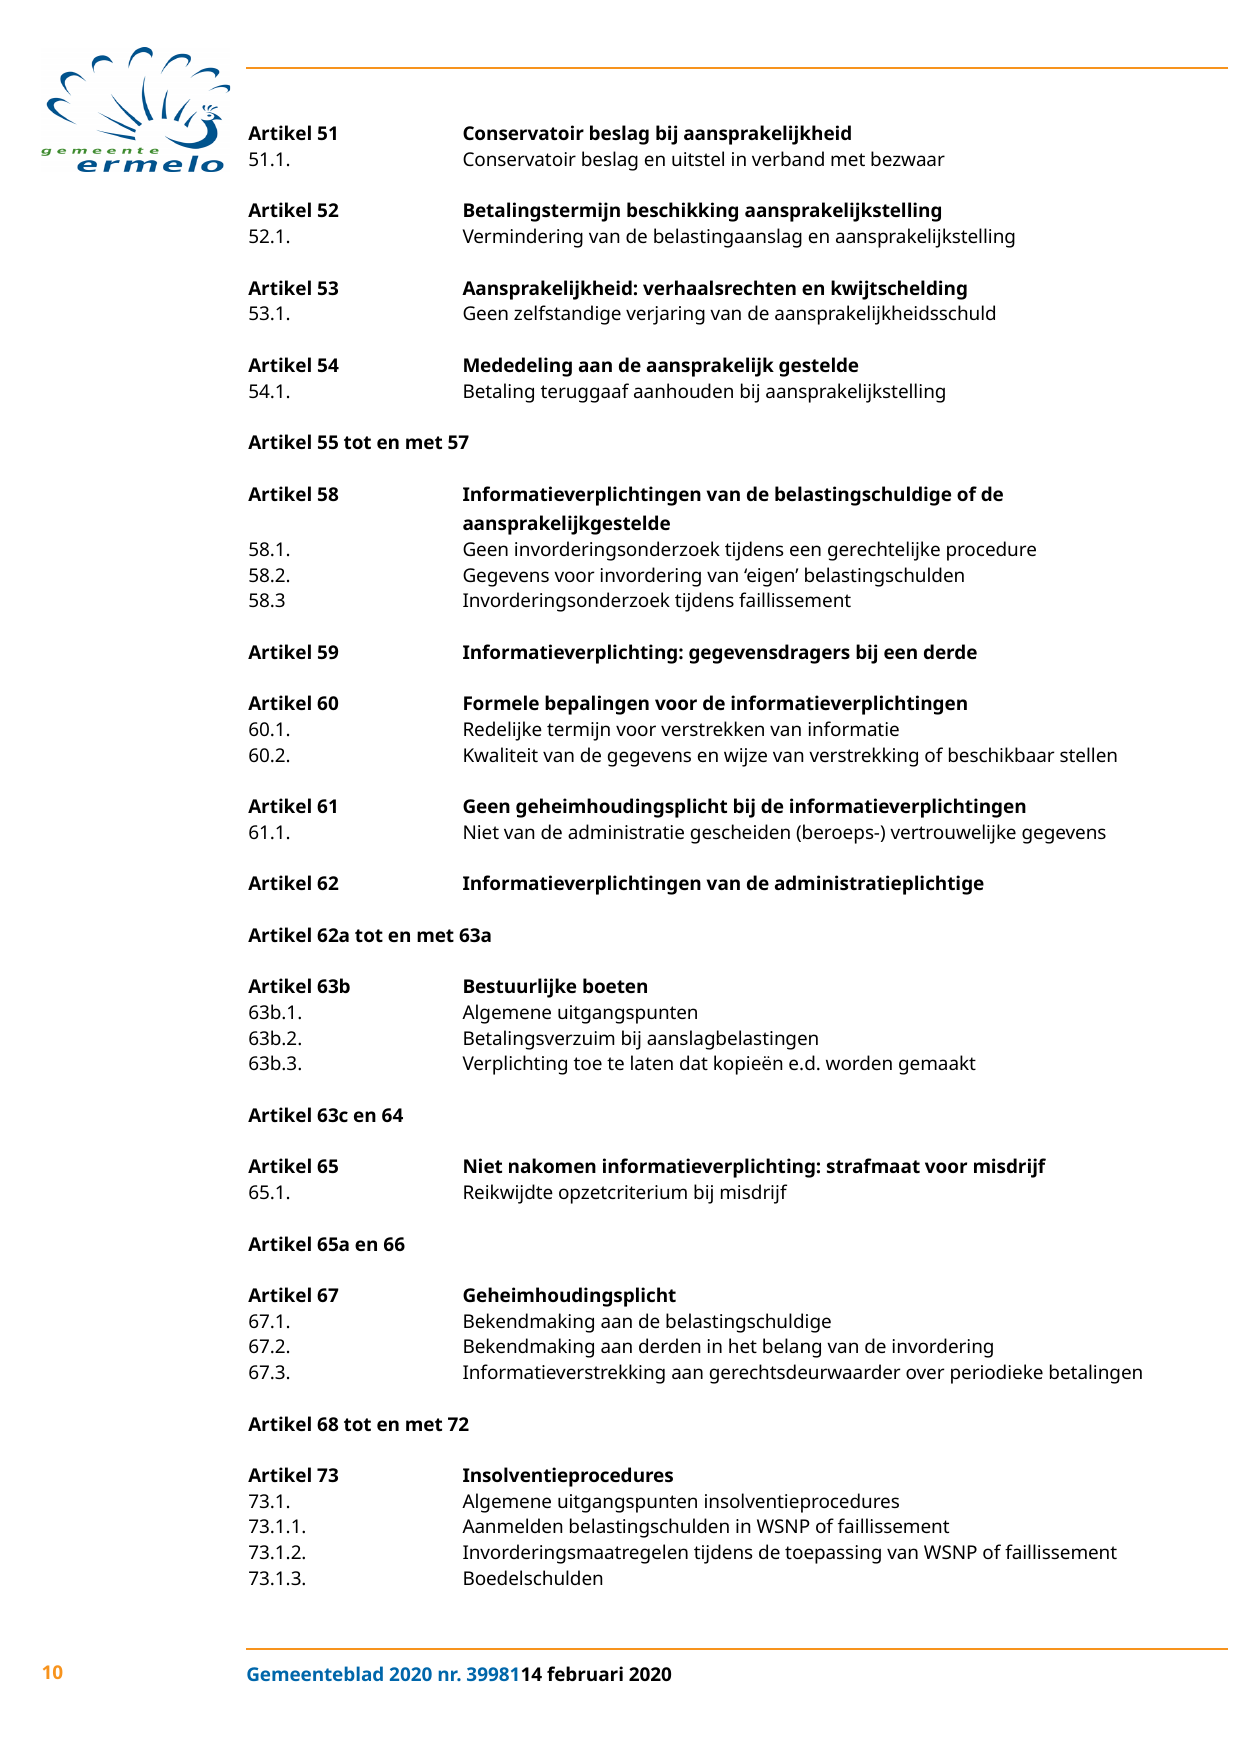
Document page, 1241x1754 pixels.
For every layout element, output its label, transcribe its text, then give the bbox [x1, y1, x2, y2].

table_cell Niet nakomen informatieverplichting: strafmaat voor misdrijf [462, 1154, 1152, 1179]
table_cell [248, 1256, 462, 1282]
table_cell Geen invorderingsonderzoek tijdens een gerechtelijke procedure [462, 536, 1152, 562]
table_cell 67.3. [248, 1359, 462, 1385]
table_cell Verplichting toe te laten dat kopieën e.d. worden gemaakt [462, 1051, 1152, 1076]
table_cell [248, 95, 462, 121]
table_cell Artikel 53 [248, 275, 462, 301]
table_cell Bestuurlijke boeten [462, 974, 1152, 999]
table_cell Aanmelden belastingschulden in WSNP of faillissement [462, 1514, 1152, 1539]
table_cell Artikel 68 tot en met 72 [248, 1411, 1152, 1437]
table_cell [462, 948, 1152, 973]
table_cell Artikel 62a tot en met 63a [248, 922, 1152, 948]
table_cell [248, 1437, 462, 1462]
table_cell Artikel 58 [248, 481, 462, 536]
table_cell Invorderingsmaatregelen tijdens de toepassing van WSNP of faillissement [462, 1540, 1152, 1565]
table_cell Betalingstermijn beschikking aansprakelijkstelling [462, 198, 1152, 223]
table_cell Artikel 54 [248, 352, 462, 378]
table_cell [462, 1205, 1152, 1231]
table_cell Insolventieprocedures [462, 1462, 1152, 1488]
table_cell [248, 1385, 462, 1411]
table_cell [248, 845, 462, 871]
table_cell [462, 1385, 1152, 1411]
table_cell [462, 613, 1152, 639]
table_cell 53.1. [248, 301, 462, 326]
table_cell Algemene uitgangspunten [462, 999, 1152, 1025]
table_cell Reikwijdte opzetcriterium bij misdrijf [462, 1179, 1152, 1205]
table_cell Artikel 60 [248, 690, 462, 716]
table_cell 58.1. [248, 536, 462, 562]
table_cell Artikel 65 [248, 1154, 462, 1179]
table_cell [462, 95, 1152, 121]
table_cell Artikel 55 tot en met 57 [248, 429, 1152, 455]
table_cell [248, 768, 462, 793]
table_cell [462, 249, 1152, 275]
table_cell [248, 948, 462, 973]
table_cell Gegevens voor invordering van ‘eigen’ belastingschulden [462, 562, 1152, 587]
table_cell [248, 455, 462, 481]
table_cell Invorderingsonderzoek tijdens faillissement [462, 588, 1152, 613]
table_cell [462, 896, 1152, 922]
table_cell [462, 768, 1152, 793]
table_cell [462, 326, 1152, 352]
table_cell 58.3 [248, 588, 462, 613]
table_cell [462, 1437, 1152, 1462]
table_cell [248, 896, 462, 922]
table_cell Artikel 62 [248, 871, 462, 896]
table_cell Conservatoir beslag en uitstel in verband met bezwaar [462, 146, 1152, 172]
table_cell 73.1.1. [248, 1514, 462, 1539]
table_cell Mededeling aan de aansprakelijk gestelde [462, 352, 1152, 378]
table_cell Geheimhoudingsplicht [462, 1282, 1152, 1308]
table_cell [462, 172, 1152, 198]
table_cell 60.2. [248, 742, 462, 768]
table_cell 61.1. [248, 819, 462, 845]
table_cell [248, 326, 462, 352]
table_cell Formele bepalingen voor de informatieverplichtingen [462, 690, 1152, 716]
table_cell Artikel 59 [248, 639, 462, 665]
table_cell 67.1. [248, 1308, 462, 1334]
table_cell Artikel 65a en 66 [248, 1231, 1152, 1256]
table_cell Redelijke termijn voor verstrekken van informatie [462, 716, 1152, 742]
table_cell [248, 1076, 462, 1102]
table_cell [248, 404, 462, 429]
table_cell [462, 404, 1152, 429]
table_cell 60.1. [248, 716, 462, 742]
table_cell 54.1. [248, 378, 462, 403]
table_cell Informatieverplichting: gegevensdragers bij een derde [462, 639, 1152, 665]
table_cell Bekendmaking aan de belastingschuldige [462, 1308, 1152, 1334]
table_cell Artikel 52 [248, 198, 462, 223]
table_cell Vermindering van de belastingaanslag en aansprakelijkstelling [462, 224, 1152, 249]
table_cell Artikel 61 [248, 793, 462, 819]
table_cell 67.2. [248, 1334, 462, 1359]
table_cell Kwaliteit van de gegevens en wijze van verstrekking of beschikbaar stellen [462, 742, 1152, 768]
table_cell 63b.1. [248, 999, 462, 1025]
table_cell Geen zelfstandige verjaring van de aansprakelijkheidsschuld [462, 301, 1152, 326]
table_cell [462, 1076, 1152, 1102]
table_cell [248, 1205, 462, 1231]
table_cell Artikel 51 [248, 121, 462, 146]
table_cell 63b.3. [248, 1051, 462, 1076]
table_cell Artikel 63c en 64 [248, 1102, 1152, 1128]
table_cell 63b.2. [248, 1025, 462, 1051]
table_cell Artikel 67 [248, 1282, 462, 1308]
table_cell [462, 665, 1152, 690]
table_cell Artikel 63b [248, 974, 462, 999]
table_cell 65.1. [248, 1179, 462, 1205]
table_cell [462, 455, 1152, 481]
table_cell 73.1. [248, 1488, 462, 1514]
table_cell Bekendmaking aan derden in het belang van de invordering [462, 1334, 1152, 1359]
table_cell [462, 1128, 1152, 1153]
table_cell Informatieverplichtingen van de belastingschuldige of de aansprakelijkgestelde [462, 481, 1152, 536]
table_cell 58.2. [248, 562, 462, 587]
table_cell 73.1.3. [248, 1565, 462, 1591]
table_cell Boedelschulden [462, 1565, 1152, 1591]
table_cell 52.1. [248, 224, 462, 249]
table_cell [248, 249, 462, 275]
picture [41, 47, 231, 172]
table_cell Betalingsverzuim bij aanslagbelastingen [462, 1025, 1152, 1051]
table_cell Betaling teruggaaf aanhouden bij aansprakelijkstelling [462, 378, 1152, 403]
table_cell Informatieverplichtingen van de administratieplichtige [462, 871, 1152, 896]
table_cell 73.1.2. [248, 1540, 462, 1565]
table_cell Niet van de administratie gescheiden (beroeps-) vertrouwelijke gegevens [462, 819, 1152, 845]
table_cell [248, 172, 462, 198]
table_cell Conservatoir beslag bij aansprakelijkheid [462, 121, 1152, 146]
table_cell Artikel 73 [248, 1462, 462, 1488]
table_cell Algemene uitgangspunten insolventieprocedures [462, 1488, 1152, 1514]
table_cell Geen geheimhoudingsplicht bij de informatieverplichtingen [462, 793, 1152, 819]
table_cell [248, 613, 462, 639]
table_cell 51.1. [248, 146, 462, 172]
table_cell [248, 665, 462, 690]
table_cell Informatieverstrekking aan gerechtsdeurwaarder over periodieke betalingen [462, 1359, 1152, 1385]
table_cell [248, 1128, 462, 1153]
table_cell Aansprakelijkheid: verhaalsrechten en kwijtschelding [462, 275, 1152, 301]
table_cell [462, 1256, 1152, 1282]
table_cell [462, 845, 1152, 871]
